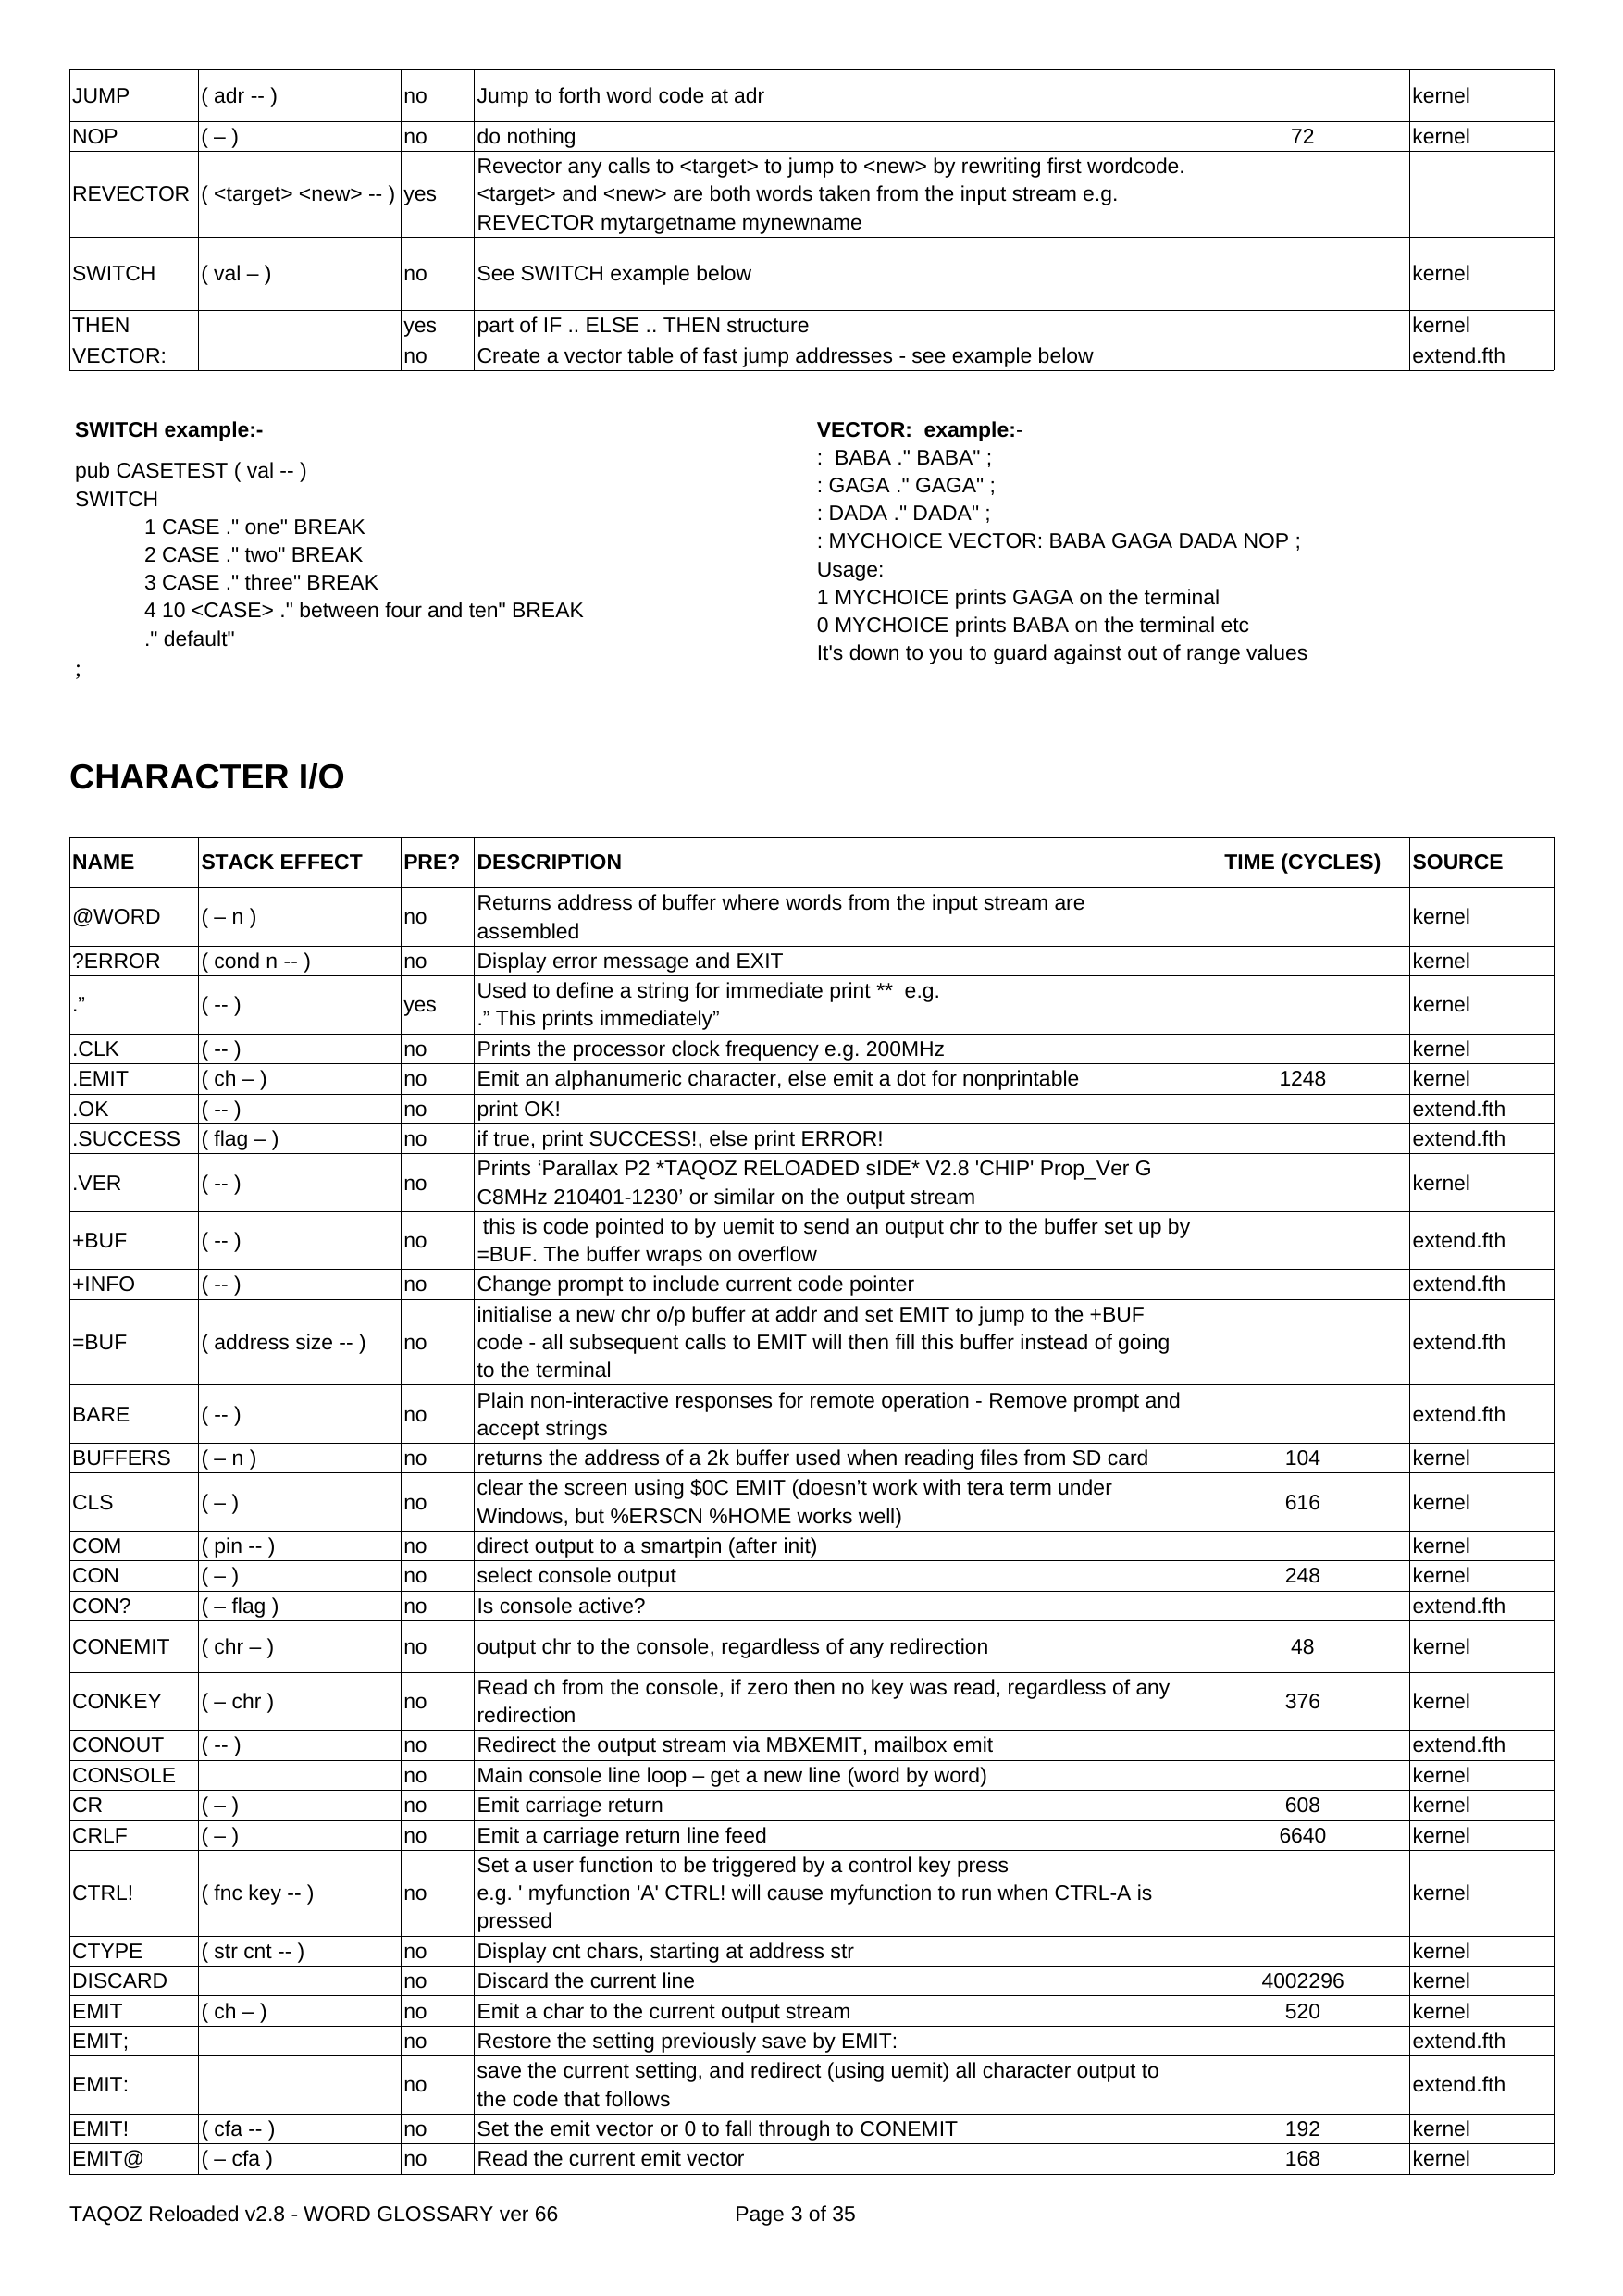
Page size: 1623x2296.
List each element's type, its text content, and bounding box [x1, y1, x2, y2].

table_cell ( -- ) [199, 1154, 401, 1211]
table_cell ( ch – ) [199, 1064, 401, 1094]
table_cell ( -- ) [199, 1385, 401, 1443]
table_cell kernel [1410, 947, 1554, 975]
table_cell [1196, 947, 1409, 975]
table_cell ( cond n -- ) [199, 947, 401, 975]
table_cell no [402, 947, 474, 975]
table_cell [199, 1761, 401, 1790]
table_cell ?ERROR [70, 947, 198, 975]
table_cell this is code pointed to by uemit to send an output chr to the buffer set up by =BUF. The buffer wraps on overflow [475, 1212, 1196, 1269]
table_cell 72 [1196, 122, 1409, 151]
table_cell Read ch from the console, if zero then no key was read, regardless of any redirection [475, 1673, 1196, 1730]
table_cell kernel [1410, 238, 1554, 310]
table_cell Set a user function to be triggered by a control key press e.g. ' myfunction 'A' CTRL! will cause myfunction to run when CTRL-A is pressed [475, 1851, 1196, 1936]
table_cell initialise a new chr o/p buffer at addr and set EMIT to jump to the +BUF code - all subsequent calls to EMIT will then fill this buffer instead of going to the terminal [475, 1300, 1196, 1384]
table_cell 616 [1196, 1473, 1409, 1531]
table_cell extend.fth [1410, 2027, 1554, 2055]
table_cell ( address size -- ) [199, 1300, 401, 1384]
table_cell ( – flag ) [199, 1592, 401, 1620]
table_cell ( -- ) [199, 1270, 401, 1299]
table_header DESCRIPTION [475, 838, 1196, 887]
table_cell kernel [1410, 1621, 1554, 1672]
table_cell [1196, 1154, 1409, 1211]
table_cell 104 [1196, 1444, 1409, 1472]
table_cell 520 [1196, 1996, 1409, 2026]
table_cell 1248 [1196, 1064, 1409, 1094]
table_cell select console output [475, 1561, 1196, 1591]
table_cell Restore the setting previously save by EMIT: [475, 2027, 1196, 2055]
table_cell SWITCH [70, 238, 198, 310]
table_cell [199, 1967, 401, 1995]
table_cell Emit a carriage return line feed [475, 1821, 1196, 1850]
table_cell ( adr -- ) [199, 70, 401, 121]
table_cell ( – chr ) [199, 1673, 401, 1730]
table_cell CTRL! [70, 1851, 198, 1936]
table_cell Main console line loop – get a new line (word by word) [475, 1761, 1196, 1790]
table_cell yes [402, 152, 474, 237]
table_cell kernel [1410, 1967, 1554, 1995]
table_cell Set the emit vector or 0 to fall through to CONEMIT [475, 2115, 1196, 2143]
table_cell Jump to forth word code at adr [475, 70, 1196, 121]
table_cell [1196, 1532, 1409, 1560]
table_cell CONSOLE [70, 1761, 198, 1790]
table_cell no [402, 1592, 474, 1620]
table_cell kernel [1410, 1851, 1554, 1936]
table_cell [1196, 1300, 1409, 1384]
table_cell no [402, 1300, 474, 1384]
table_header SWITCH example:- pub CASETEST ( val -- ) SWITCH 1 CASE ." one" BREAK 2 CASE ." two" BREAK 3 CASE ." three" BREAK 4 10 <CASE> ." between four and ten" BREAK ." default" ; [69, 412, 811, 686]
table_header PRE? [402, 838, 474, 887]
table_cell no [402, 1035, 474, 1063]
table_cell [1196, 1937, 1409, 1966]
table_cell Revector any calls to <target> to jump to <new> by rewriting first wordcode. <target> and <new> are both words taken from the input stream e.g. REVECTOR mytargetname mynewname [475, 152, 1196, 237]
table_cell kernel [1410, 1532, 1554, 1560]
table_cell ( – ) [199, 1821, 401, 1850]
table_cell 248 [1196, 1561, 1409, 1591]
table_cell returns the address of a 2k buffer used when reading files from SD card [475, 1444, 1196, 1472]
table_cell no [402, 1821, 474, 1850]
table_cell extend.fth [1410, 1095, 1554, 1123]
subtitle CHARACTER I/O [69, 757, 1554, 797]
table_cell no [402, 1095, 474, 1123]
table_cell kernel [1410, 2144, 1554, 2173]
table_cell COM [70, 1532, 198, 1560]
table_cell ( – n ) [199, 1444, 401, 1472]
table_cell kernel [1410, 1154, 1554, 1211]
table_cell [1196, 70, 1409, 121]
table_cell no [402, 1270, 474, 1299]
table_cell Used to define a string for immediate print ** e.g. .” This prints immediately” [475, 976, 1196, 1034]
table_cell no [402, 1154, 474, 1211]
table_cell kernel [1410, 1473, 1554, 1531]
table_cell extend.fth [1410, 341, 1554, 370]
table_cell 608 [1196, 1791, 1409, 1820]
table_cell no [402, 1851, 474, 1936]
table_cell no [402, 341, 474, 370]
table_cell no [402, 1673, 474, 1730]
table_cell [199, 311, 401, 341]
table_cell yes [402, 976, 474, 1034]
table_cell extend.fth [1410, 2056, 1554, 2114]
table_cell [1196, 311, 1409, 341]
table_cell EMIT: [70, 2056, 198, 2114]
table_header VECTOR: example:- : BABA ." BABA" ; : GAGA ." GAGA" ; : DADA ." DADA" ; : MYCHOICE VECTOR: BABA GAGA DADA NOP ; Usage: 1 MYCHOICE prints GAGA on the terminal 0 MYCHOICE prints BABA on the terminal etc It's down to you to guard against out of range values [811, 412, 1554, 686]
table_cell See SWITCH example below [475, 238, 1196, 310]
table_cell extend.fth [1410, 1124, 1554, 1153]
table_cell [1410, 152, 1554, 237]
table_cell ( <target> <new> -- ) [199, 152, 401, 237]
table_cell ( -- ) [199, 1212, 401, 1269]
table_cell BARE [70, 1385, 198, 1443]
table_cell kernel [1410, 1444, 1554, 1472]
table_cell Prints the processor clock frequency e.g. 200MHz [475, 1035, 1196, 1063]
table_cell clear the screen using $0C EMIT (doesn’t work with tera term under Windows, but %ERSCN %HOME works well) [475, 1473, 1196, 1531]
table_cell kernel [1410, 122, 1554, 151]
table_cell Create a vector table of fast jump addresses - see example below [475, 341, 1196, 370]
table_cell Emit carriage return [475, 1791, 1196, 1820]
table_cell no [402, 1967, 474, 1995]
table_cell Display error message and EXIT [475, 947, 1196, 975]
table_cell ( ch – ) [199, 1996, 401, 2026]
table_cell 192 [1196, 2115, 1409, 2143]
table_cell ( – ) [199, 1561, 401, 1591]
table_cell no [402, 122, 474, 151]
table_cell 48 [1196, 1621, 1409, 1672]
table_cell [1196, 1851, 1409, 1936]
table_cell [1196, 1035, 1409, 1063]
table_cell extend.fth [1410, 1385, 1554, 1443]
table_cell no [402, 1996, 474, 2026]
table_cell no [402, 1731, 474, 1760]
table_cell [1196, 1761, 1409, 1790]
table_cell 168 [1196, 2144, 1409, 2173]
table_cell Read the current emit vector [475, 2144, 1196, 2173]
table_cell ( – n ) [199, 888, 401, 946]
table_cell kernel [1410, 311, 1554, 341]
table_cell NOP [70, 122, 198, 151]
table_cell Redirect the output stream via MBXEMIT, mailbox emit [475, 1731, 1196, 1760]
table_cell ( str cnt -- ) [199, 1937, 401, 1966]
table_cell VECTOR: [70, 341, 198, 370]
table_cell ( – ) [199, 122, 401, 151]
table_cell 6640 [1196, 1821, 1409, 1850]
table_cell EMIT@ [70, 2144, 198, 2173]
table_cell [199, 341, 401, 370]
table_cell EMIT [70, 1996, 198, 2026]
table_cell kernel [1410, 70, 1554, 121]
table_cell output chr to the console, regardless of any redirection [475, 1621, 1196, 1672]
table_cell kernel [1410, 2115, 1554, 2143]
table_cell +INFO [70, 1270, 198, 1299]
table_cell Is console active? [475, 1592, 1196, 1620]
table_cell DISCARD [70, 1967, 198, 1995]
table_cell Display cnt chars, starting at address str [475, 1937, 1196, 1966]
table_cell [199, 2027, 401, 2055]
table_cell THEN [70, 311, 198, 341]
table_cell [1196, 976, 1409, 1034]
table_cell ( -- ) [199, 976, 401, 1034]
table_cell ( – ) [199, 1473, 401, 1531]
table_cell BUFFERS [70, 1444, 198, 1472]
table_cell no [402, 1532, 474, 1560]
table_cell no [402, 1385, 474, 1443]
table_cell ( – ) [199, 1791, 401, 1820]
table_cell CTYPE [70, 1937, 198, 1966]
table_cell [1196, 2056, 1409, 2114]
table_cell no [402, 2056, 474, 2114]
table_cell CONOUT [70, 1731, 198, 1760]
table_cell do nothing [475, 122, 1196, 151]
table_cell no [402, 1064, 474, 1094]
table_cell ( pin -- ) [199, 1532, 401, 1560]
table_cell kernel [1410, 1791, 1554, 1820]
table_cell kernel [1410, 888, 1554, 946]
table_cell ( – cfa ) [199, 2144, 401, 2173]
table_header NAME [70, 838, 198, 887]
table_cell kernel [1410, 1996, 1554, 2026]
table_cell .EMIT [70, 1064, 198, 1094]
table_cell .OK [70, 1095, 198, 1123]
table_cell CON [70, 1561, 198, 1591]
table_cell ( flag – ) [199, 1124, 401, 1153]
table_cell [1196, 341, 1409, 370]
table_cell kernel [1410, 1673, 1554, 1730]
table_cell no [402, 1761, 474, 1790]
table_cell ( -- ) [199, 1095, 401, 1123]
table_cell ( cfa -- ) [199, 2115, 401, 2143]
table_cell 376 [1196, 1673, 1409, 1730]
table_cell no [402, 888, 474, 946]
table_cell Emit an alphanumeric character, else emit a dot for nonprintable [475, 1064, 1196, 1094]
table_cell ( chr – ) [199, 1621, 401, 1672]
table_cell Discard the current line [475, 1967, 1196, 1995]
table_cell no [402, 1444, 474, 1472]
table_cell no [402, 1561, 474, 1591]
table_cell [1196, 1731, 1409, 1760]
table_cell kernel [1410, 1064, 1554, 1094]
table_cell +BUF [70, 1212, 198, 1269]
table_cell no [402, 238, 474, 310]
table_cell no [402, 70, 474, 121]
table_cell if true, print SUCCESS!, else print ERROR! [475, 1124, 1196, 1153]
table_cell .CLK [70, 1035, 198, 1063]
table_cell part of IF .. ELSE .. THEN structure [475, 311, 1196, 341]
table_cell Emit a char to the current output stream [475, 1996, 1196, 2026]
table_cell extend.fth [1410, 1270, 1554, 1299]
table_cell direct output to a smartpin (after init) [475, 1532, 1196, 1560]
table_cell CRLF [70, 1821, 198, 1850]
table_cell kernel [1410, 976, 1554, 1034]
table_cell CR [70, 1791, 198, 1820]
table_cell ( -- ) [199, 1035, 401, 1063]
table_cell 4002296 [1196, 1967, 1409, 1995]
table_cell save the current setting, and redirect (using uemit) all character output to the code that follows [475, 2056, 1196, 2114]
table_cell Plain non-interactive responses for remote operation - Remove prompt and accept strings [475, 1385, 1196, 1443]
table_cell [1196, 238, 1409, 310]
table_cell [1196, 1124, 1409, 1153]
table_cell no [402, 1937, 474, 1966]
table_cell CON? [70, 1592, 198, 1620]
table_cell kernel [1410, 1937, 1554, 1966]
table_header SOURCE [1410, 838, 1554, 887]
table_cell [1196, 2027, 1409, 2055]
table_cell =BUF [70, 1300, 198, 1384]
table_cell [199, 2056, 401, 2114]
table_cell yes [402, 311, 474, 341]
table_cell EMIT! [70, 2115, 198, 2143]
table_cell [1196, 1212, 1409, 1269]
table_cell CONKEY [70, 1673, 198, 1730]
table_cell CLS [70, 1473, 198, 1531]
table_cell Returns address of buffer where words from the input stream are assembled [475, 888, 1196, 946]
table_cell Prints ‘Parallax P2 *TAQOZ RELOADED sIDE* V2.8 'CHIP' Prop_Ver G C8MHz 210401-1230’ or similar on the output stream [475, 1154, 1196, 1211]
table_cell [1196, 1095, 1409, 1123]
table_cell no [402, 1212, 474, 1269]
table_cell no [402, 2027, 474, 2055]
table_cell no [402, 2115, 474, 2143]
table_cell extend.fth [1410, 1300, 1554, 1384]
table_cell no [402, 1791, 474, 1820]
table_cell extend.fth [1410, 1212, 1554, 1269]
table_cell extend.fth [1410, 1592, 1554, 1620]
table_cell .” [70, 976, 198, 1034]
table_header TIME (CYCLES) [1196, 838, 1409, 887]
table_header STACK EFFECT [199, 838, 401, 887]
table_cell ( fnc key -- ) [199, 1851, 401, 1936]
table_cell .VER [70, 1154, 198, 1211]
table_cell [1196, 1592, 1409, 1620]
table_cell kernel [1410, 1035, 1554, 1063]
table_cell CONEMIT [70, 1621, 198, 1672]
table_cell no [402, 1473, 474, 1531]
table_cell .SUCCESS [70, 1124, 198, 1153]
table_cell print OK! [475, 1095, 1196, 1123]
table_cell [1196, 152, 1409, 237]
table_cell kernel [1410, 1561, 1554, 1591]
table_cell [1196, 1270, 1409, 1299]
table_cell EMIT; [70, 2027, 198, 2055]
table_cell ( -- ) [199, 1731, 401, 1760]
table_cell ( val – ) [199, 238, 401, 310]
table_cell no [402, 1621, 474, 1672]
table_cell kernel [1410, 1761, 1554, 1790]
table_cell kernel [1410, 1821, 1554, 1850]
table_cell no [402, 1124, 474, 1153]
table_cell no [402, 2144, 474, 2173]
table_cell [1196, 1385, 1409, 1443]
table_cell JUMP [70, 70, 198, 121]
table_cell REVECTOR [70, 152, 198, 237]
table_cell Change prompt to include current code pointer [475, 1270, 1196, 1299]
table_cell extend.fth [1410, 1731, 1554, 1760]
table_cell @WORD [70, 888, 198, 946]
table_cell [1196, 888, 1409, 946]
